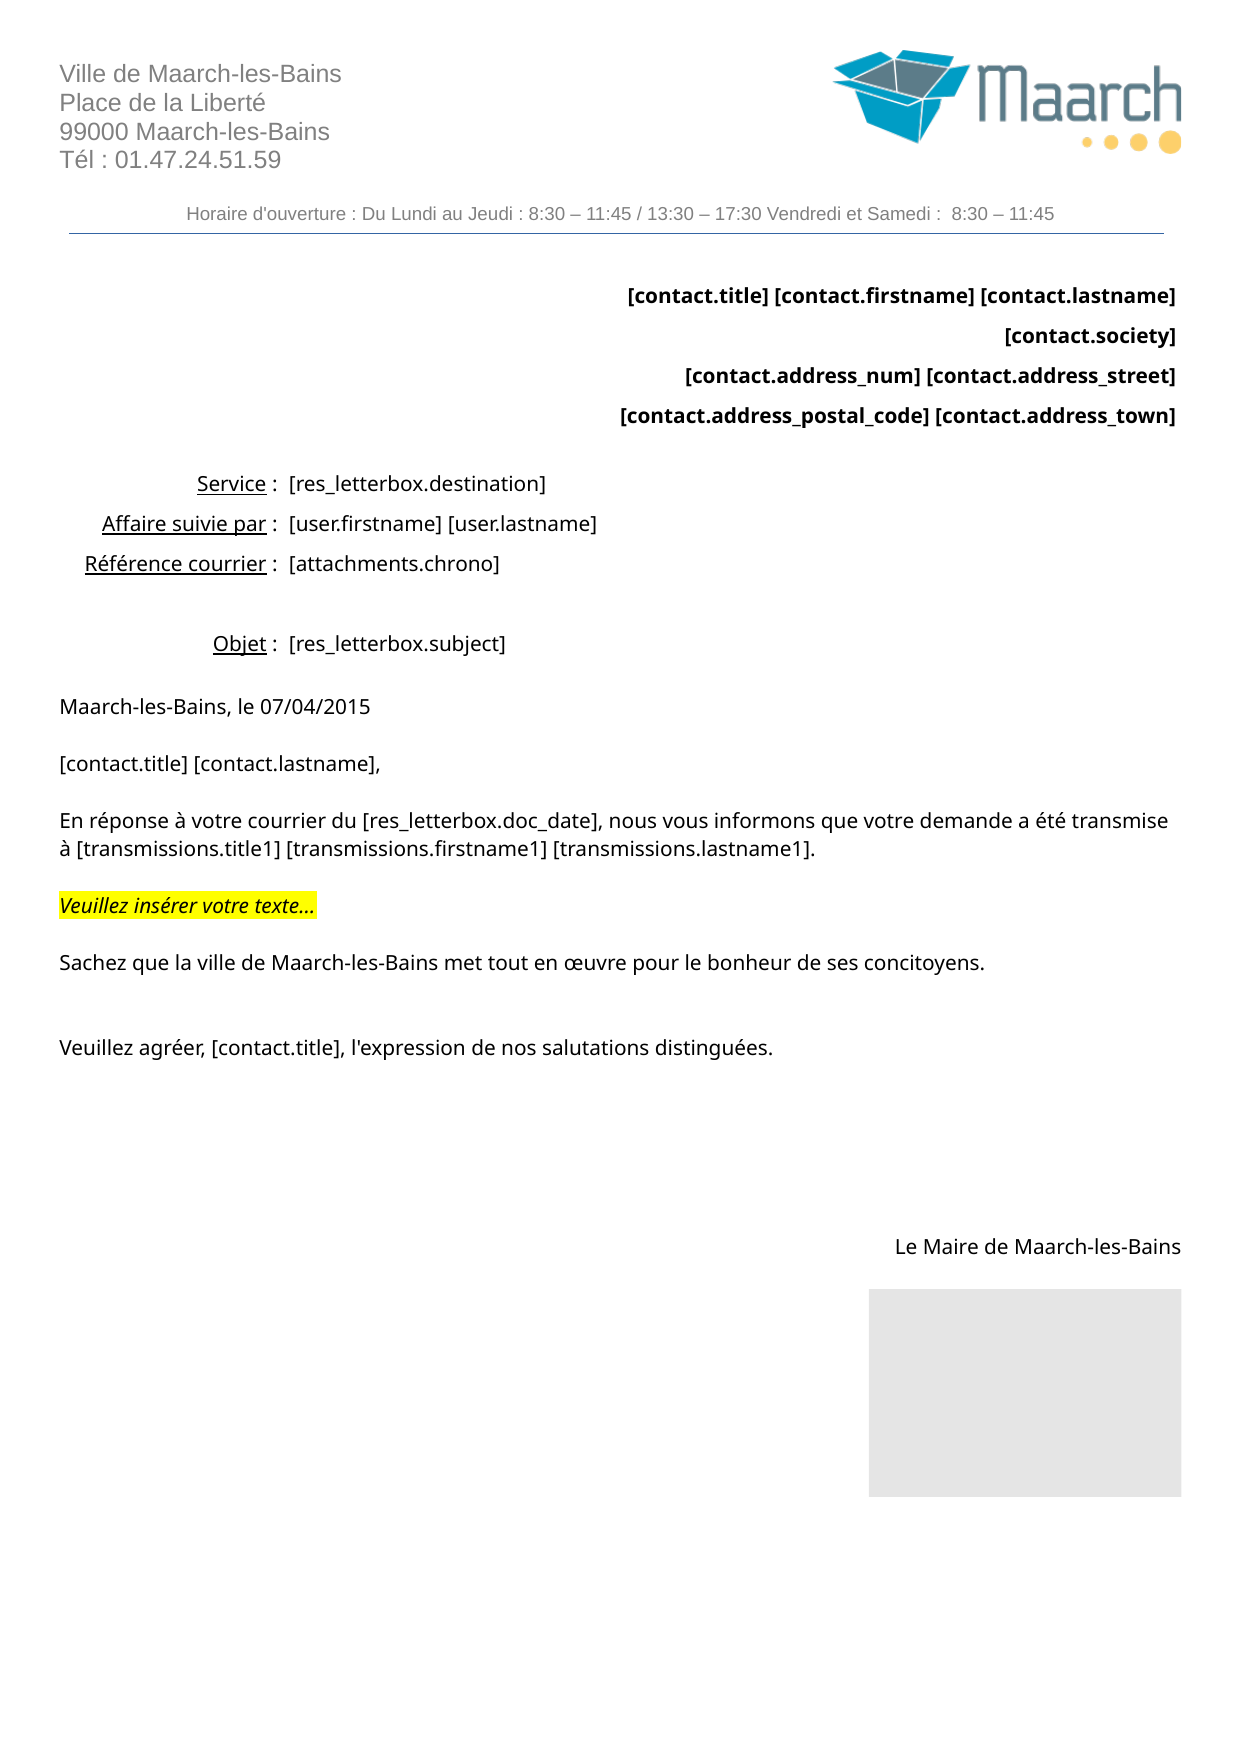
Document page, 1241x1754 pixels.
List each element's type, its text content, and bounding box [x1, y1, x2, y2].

table_cell [user.firstname] [user.lastname] [283, 504, 816, 543]
table_cell [contact.society] [60, 315, 1182, 355]
table_cell [283, 584, 816, 623]
table_cell [contact.address_postal_code] [contact.address_town] [60, 395, 1182, 435]
table_cell [res_letterbox.subject] [283, 623, 816, 663]
text En réponse à votre courrier du [res_letterbox.doc_date], nous vous informons que votre demande a été transmise à [transmissions.title1] [transmissions.firstname1] [transmissions.lastname1]. [59, 806, 1181, 863]
table_cell Affaire suivie par : [59, 504, 283, 543]
text Maarch-les-Bains, le 07/04/2015 [59, 692, 1181, 720]
text Veuillez agréer, [contact.title], l'expression de nos salutations distinguées. [59, 1033, 1181, 1062]
table_header [contact.title] [contact.firstname] [contact.lastname] [60, 275, 1182, 315]
picture [868, 1289, 1182, 1497]
text Veuillez insérer votre texte… [59, 891, 1181, 919]
text Le Maire de Maarch-les-Bains [59, 1232, 1181, 1261]
table_cell Référence courrier : [59, 544, 283, 583]
table_cell [contact.address_num] [contact.address_street] [60, 355, 1182, 395]
table_cell [attachments.chrono] [283, 544, 816, 583]
text Sachez que la ville de Maarch-les-Bains met tout en œuvre pour le bonheur de ses concitoyens. [59, 948, 1181, 976]
table_cell [59, 584, 283, 623]
table_cell Objet : [59, 623, 283, 663]
text [contact.title] [contact.lastname], [59, 749, 1181, 777]
picture [832, 50, 1182, 154]
table_header [res_letterbox.destination] [283, 464, 816, 504]
table_header Service : [59, 464, 283, 504]
